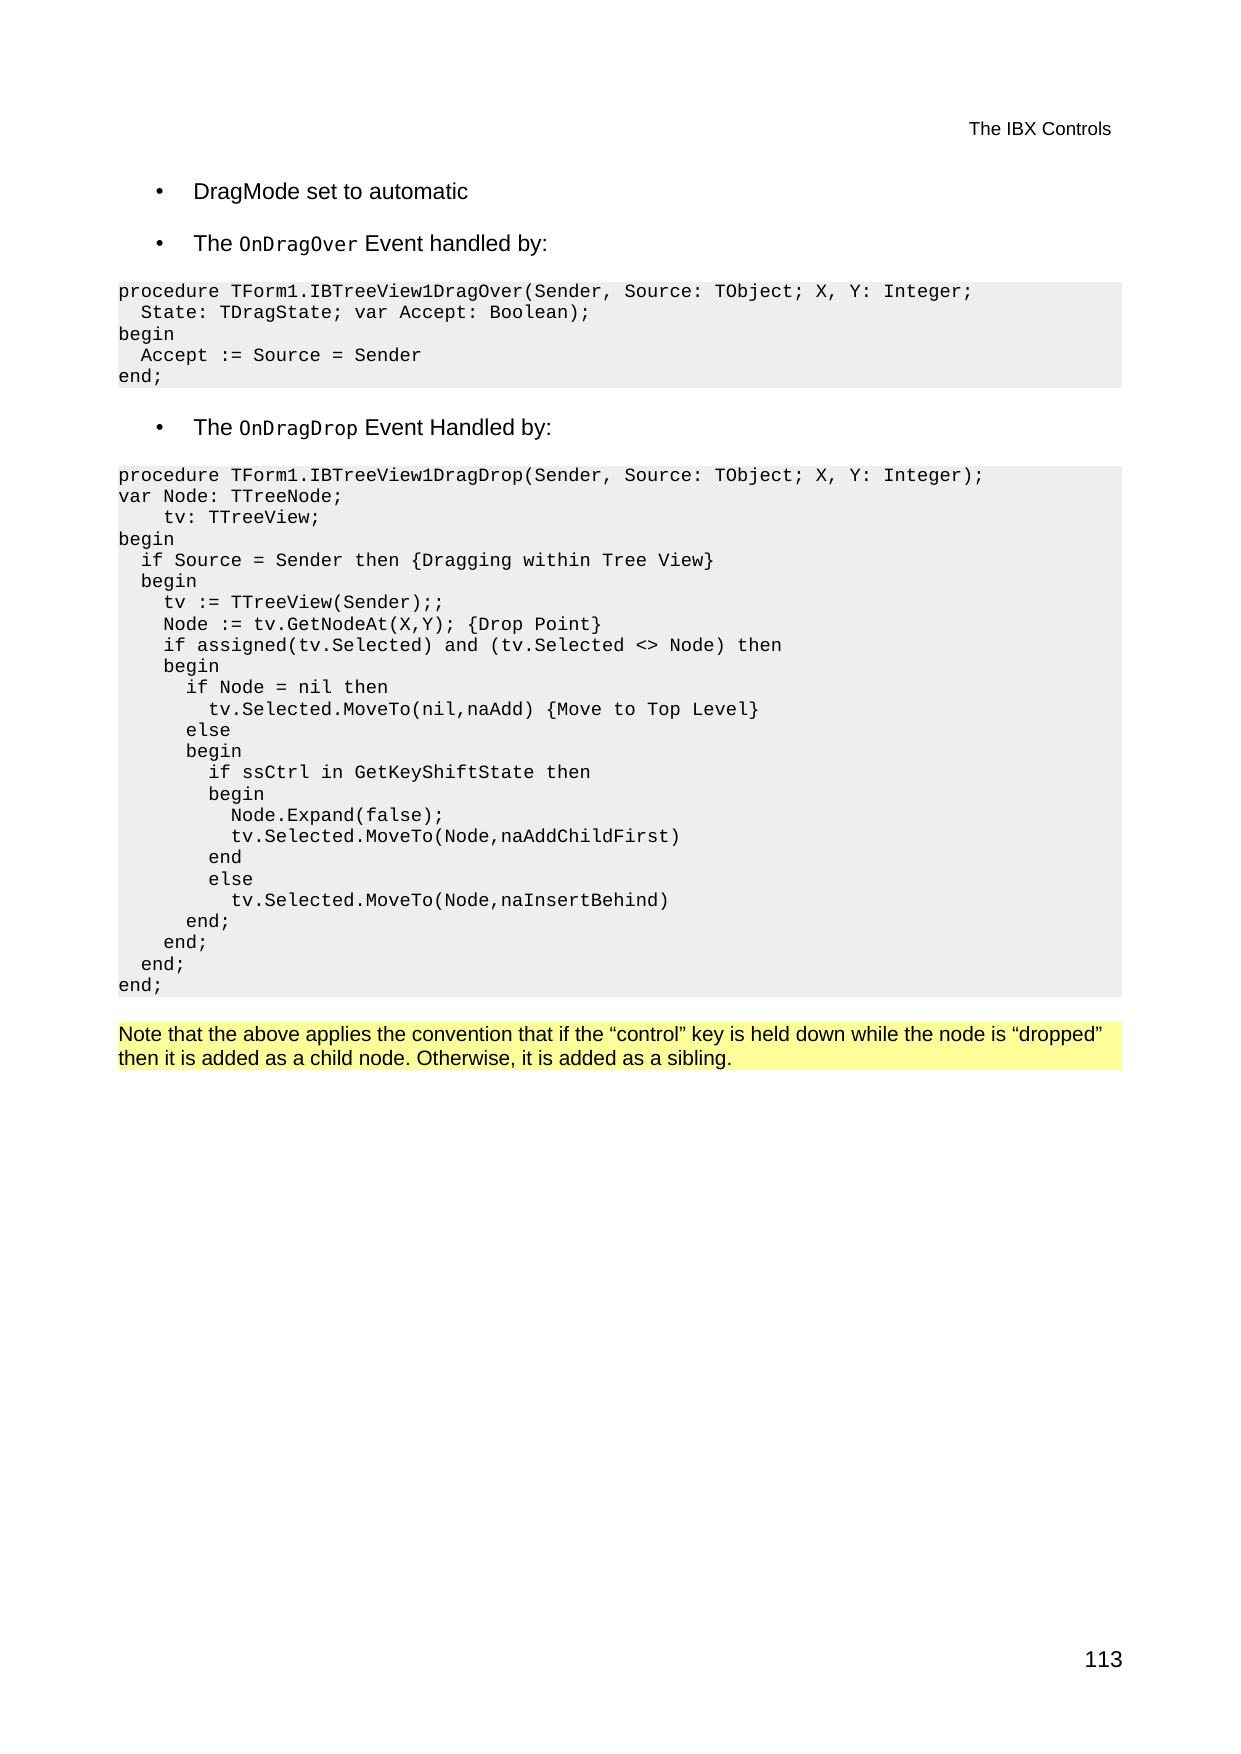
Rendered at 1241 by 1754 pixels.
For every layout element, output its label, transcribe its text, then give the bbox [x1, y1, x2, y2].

text if ssCtrl in GetKeyShiftState then [118, 763, 1122, 784]
text procedure TForm1.IBTreeView1DragDrop(Sender, Source: TObject; X, Y: Integer); [118, 466, 1122, 487]
text end; [118, 912, 1122, 933]
text State: TDragState; var Accept: Boolean); [118, 303, 1122, 324]
text begin [118, 324, 1122, 346]
text begin [118, 784, 1122, 806]
text begin [118, 529, 1122, 551]
text if Node = nil then [118, 678, 1122, 699]
text Accept := Source = Sender [118, 346, 1122, 367]
text tv.Selected.MoveTo(Node,naInsertBehind) [118, 891, 1122, 912]
text tv := TTreeView(Sender);; [118, 593, 1122, 614]
text end [118, 848, 1122, 869]
text begin [118, 742, 1122, 763]
list DragMode set to automatic [156, 178, 1122, 204]
text tv: TTreeView; [118, 508, 1122, 529]
text if Source = Sender then {Dragging within Tree View} [118, 551, 1122, 572]
text Node.Expand(false); [118, 806, 1122, 827]
text end; [118, 976, 1122, 997]
text var Node: TTreeNode; [118, 487, 1122, 508]
text else [118, 869, 1122, 891]
text end; [118, 367, 1122, 388]
text procedure TForm1.IBTreeView1DragOver(Sender, Source: TObject; X, Y: Integer; [118, 282, 1122, 303]
text Node := tv.GetNodeAt(X,Y); {Drop Point} [118, 614, 1122, 636]
text Note that the above applies the convention that if the “control” key is held down while the node is “dropped” then it is added as a child node. Otherwise, it is added as a sibling. [118, 1022, 1122, 1070]
text end; [118, 954, 1122, 976]
text begin [118, 572, 1122, 593]
text else [118, 721, 1122, 742]
text tv.Selected.MoveTo(Node,naAddChildFirst) [118, 827, 1122, 848]
text tv.Selected.MoveTo(nil,naAdd) {Move to Top Level} [118, 699, 1122, 721]
list The OnDragOver Event handled by: [156, 230, 1122, 256]
list The OnDragDrop Event Handled by: [156, 414, 1122, 440]
text end; [118, 933, 1122, 954]
text begin [118, 657, 1122, 678]
text if assigned(tv.Selected) and (tv.Selected <> Node) then [118, 636, 1122, 657]
